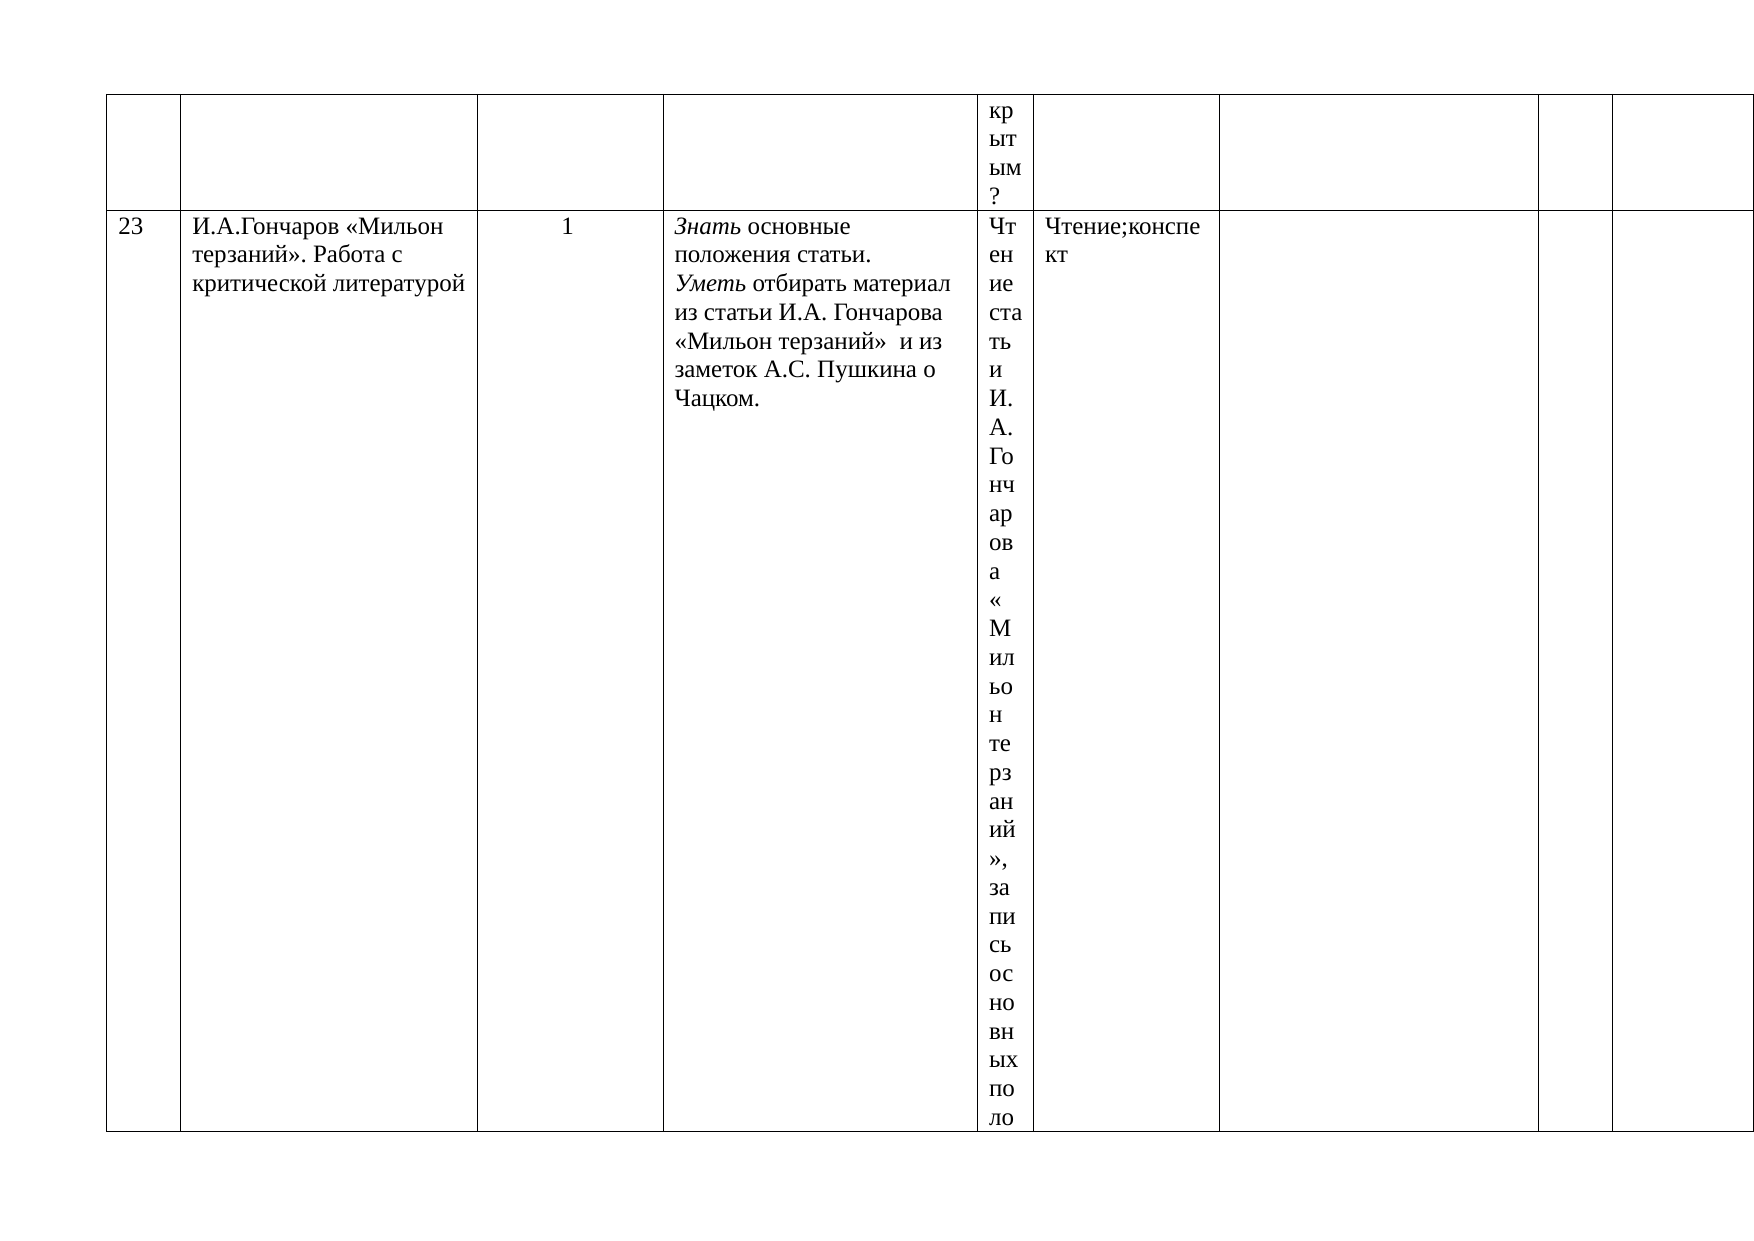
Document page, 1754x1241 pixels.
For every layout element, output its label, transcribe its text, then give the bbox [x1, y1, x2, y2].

table_cell крытым? [978, 95, 1033, 210]
table_cell 1 [478, 211, 663, 1131]
table_cell [478, 95, 663, 210]
table_cell [664, 95, 977, 210]
table_cell Чтение;конспект [1034, 211, 1219, 1131]
table_cell [181, 95, 477, 210]
table_cell Знать основные положения статьи. Уметь отбирать материал из статьи И.А. Гончарова «Мильон терзаний» и из заметок А.С. Пушкина о Чацком. [664, 211, 977, 1131]
table_cell 23 [107, 211, 180, 1131]
table_cell [1220, 95, 1538, 210]
table_cell [1613, 95, 1753, 210]
table_cell [1613, 211, 1753, 1131]
table_cell [1220, 211, 1538, 1131]
table_cell [1539, 211, 1612, 1131]
table_cell [1034, 95, 1219, 210]
table_cell И.А.Гончаров «Мильон терзаний». Работа с критической литературой [181, 211, 477, 1131]
table_cell Чтение статьи И.А.Гончарова «Мильон терзаний», запись основных поло [978, 211, 1033, 1131]
table_cell [107, 95, 180, 210]
table_cell [1539, 95, 1612, 210]
